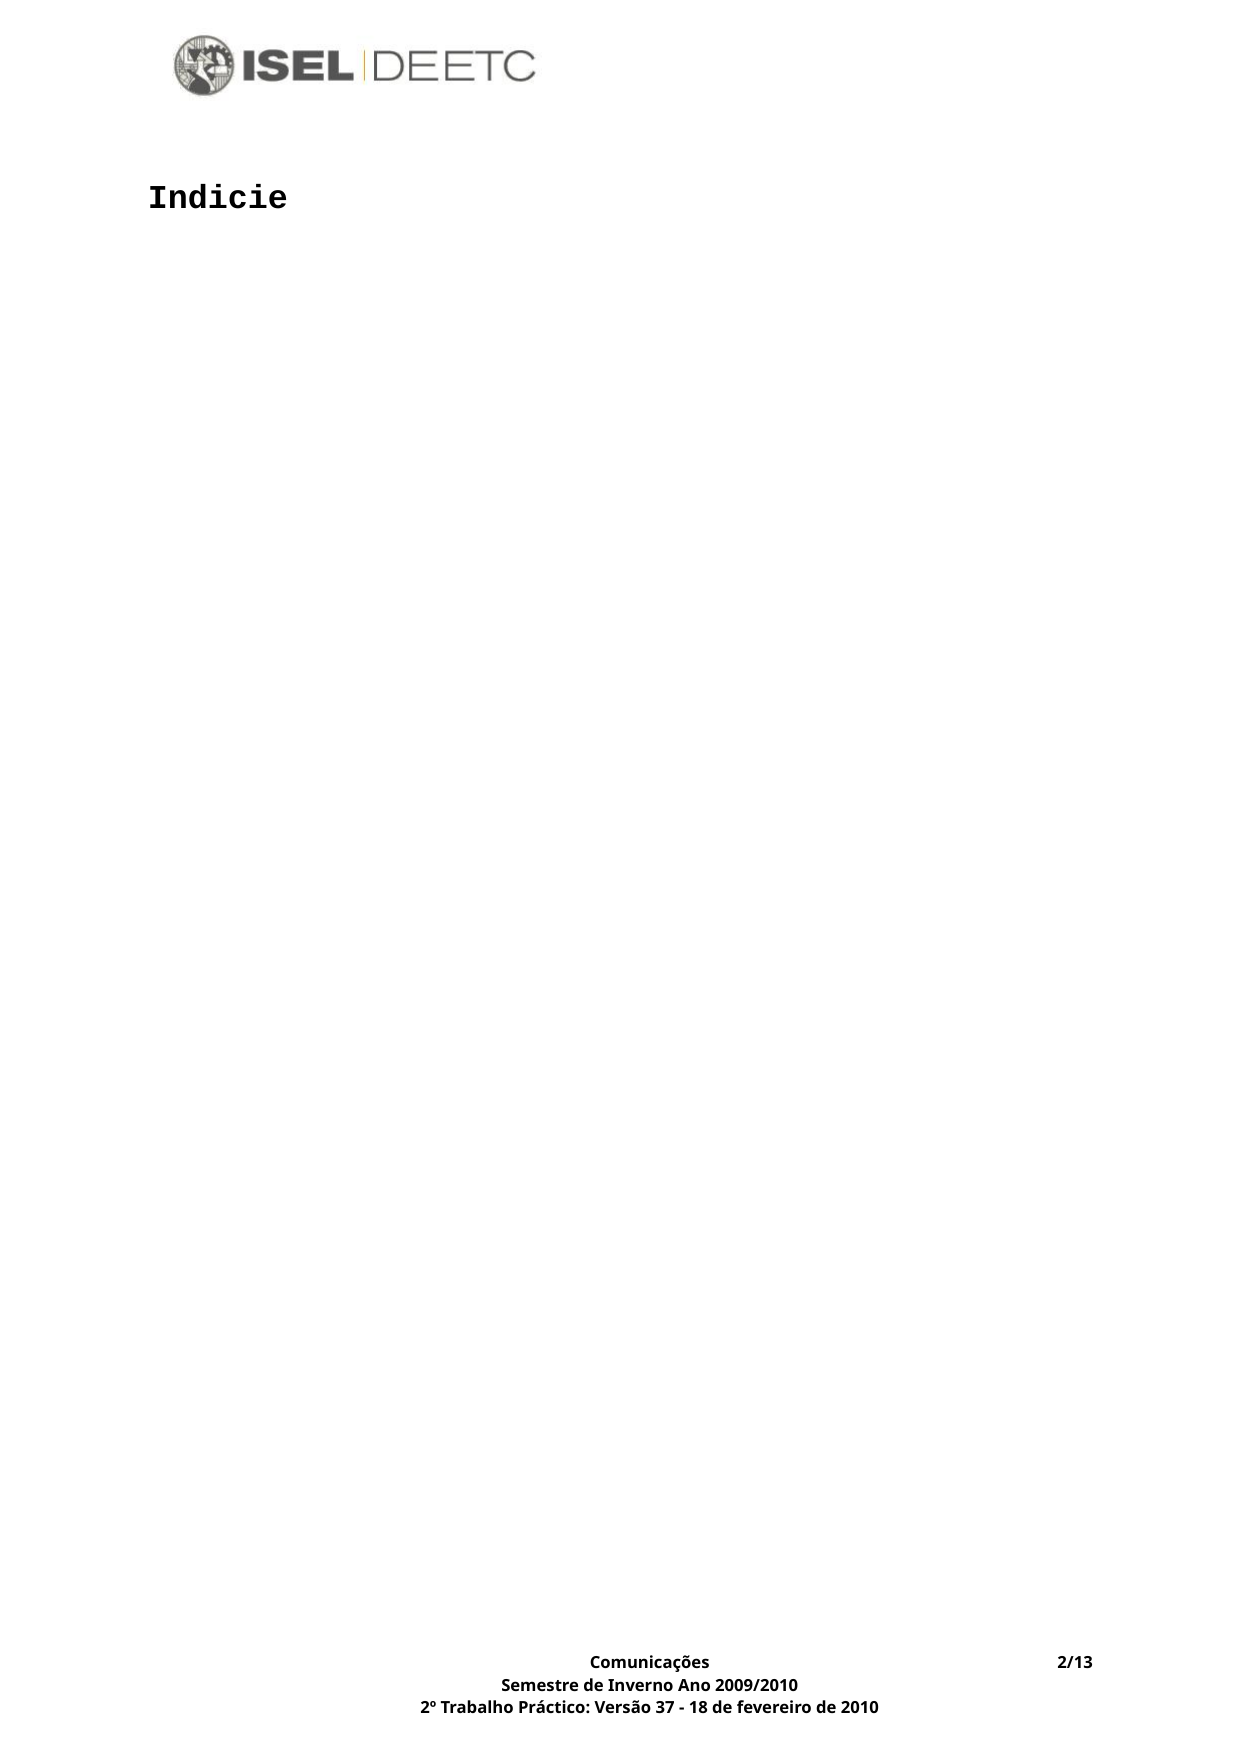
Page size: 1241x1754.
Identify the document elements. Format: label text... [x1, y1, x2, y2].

picture [164, 20, 566, 121]
subtitle Indicie [148, 181, 1093, 219]
